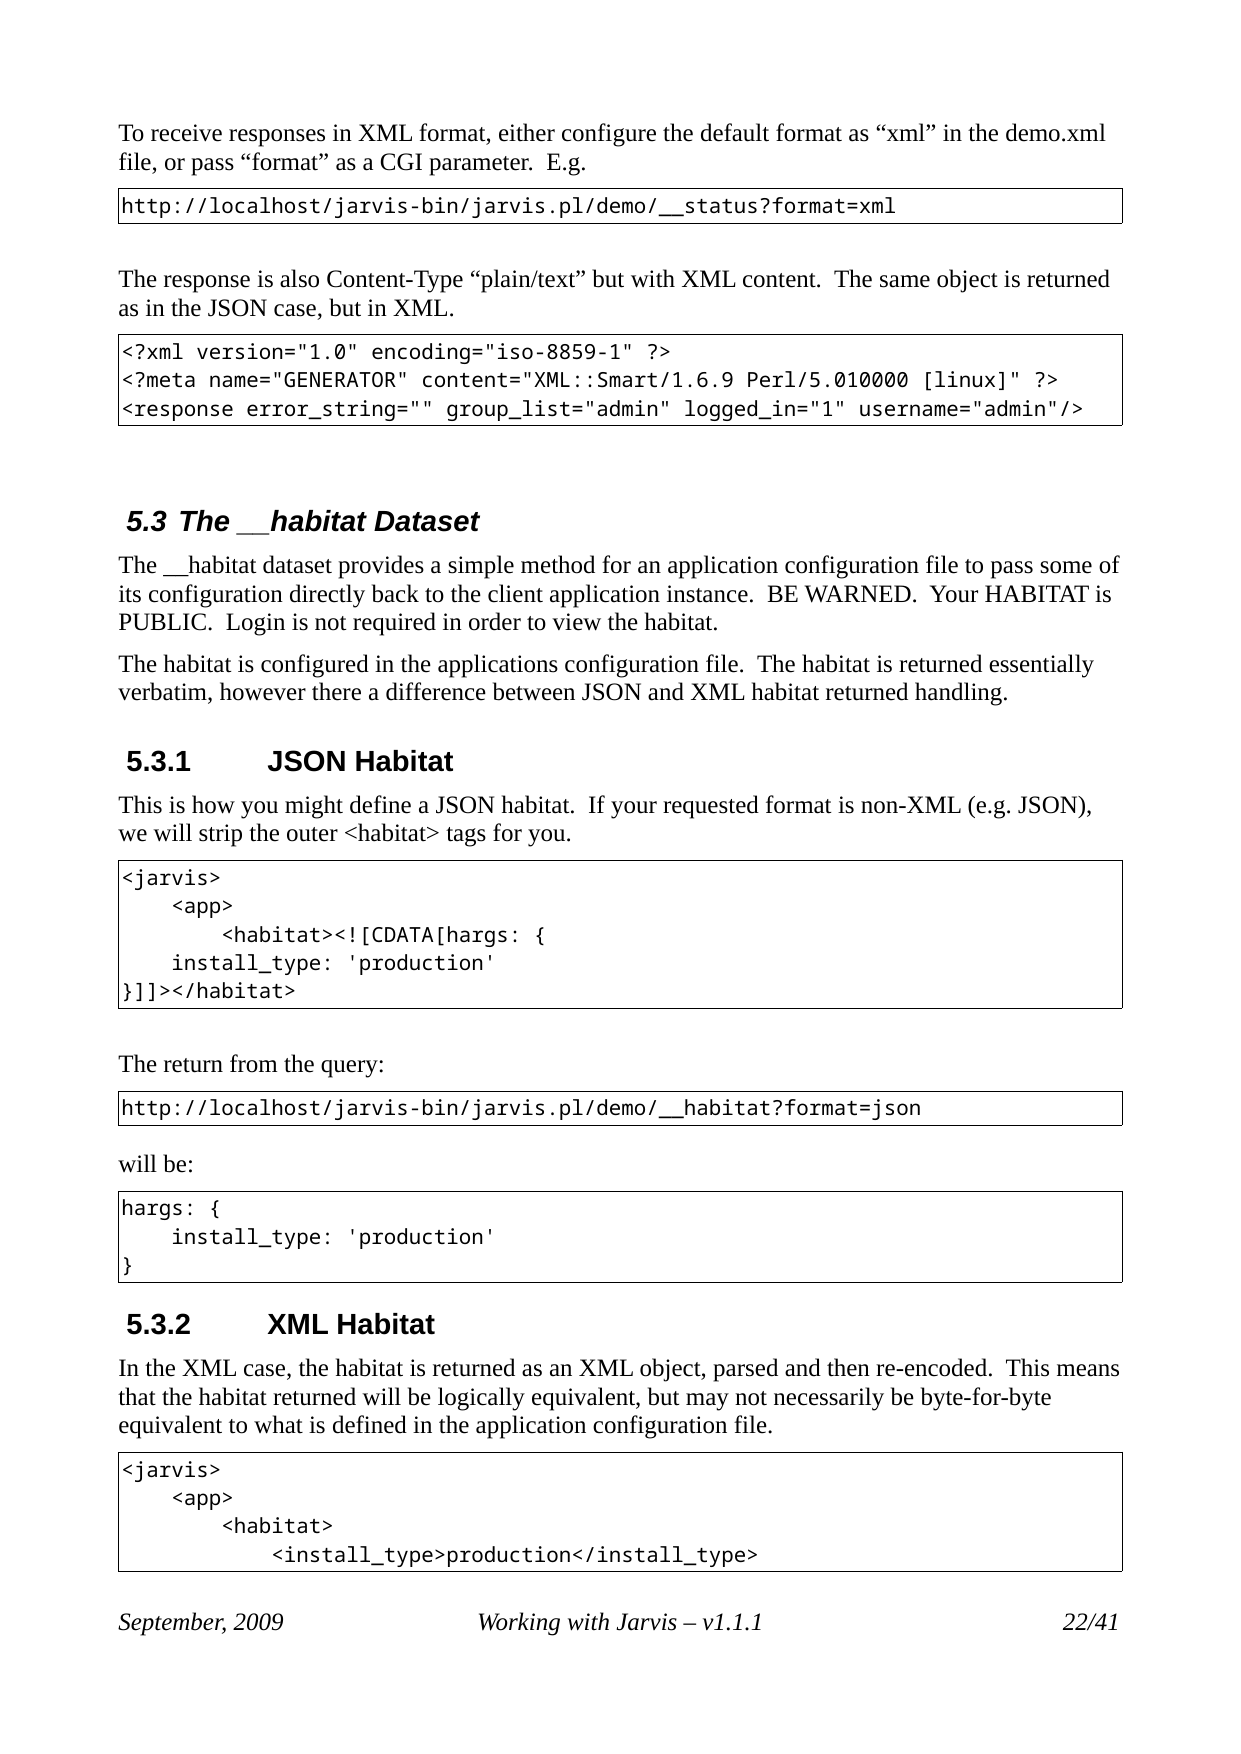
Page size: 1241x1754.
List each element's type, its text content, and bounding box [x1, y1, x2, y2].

text will be: [118, 1149, 1122, 1178]
text }]]></habitat> [119, 973, 1122, 1008]
text This is how you might define a JSON habitat. If your requested format is non-XML (e.g. JSON), we will strip the outer <habitat> tags for you. [118, 790, 1122, 847]
text In the XML case, the habitat is returned as an XML object, parsed and then re-encoded. This means that the habitat returned will be logically equivalent, but may not necessarily be byte-for-byte equivalent to what is defined in the application configuration file. [118, 1353, 1122, 1439]
text http://localhost/jarvis-bin/jarvis.pl/demo/__status?format=xml [119, 189, 1122, 223]
text <habitat><![CDATA[hargs: { [119, 917, 1122, 945]
text The return from the query: [118, 1049, 1122, 1078]
text <jarvis> [119, 861, 1122, 888]
text <app> [119, 1480, 1122, 1508]
text hargs: { [119, 1192, 1122, 1219]
text <jarvis> [119, 1453, 1122, 1480]
text install_type: 'production' [119, 945, 1122, 973]
text <?xml version="1.0" encoding="iso-8859-1" ?> [119, 335, 1122, 362]
text <app> [119, 888, 1122, 917]
text To receive responses in XML format, either configure the default format as “xml” in the demo.xml file, or pass “format” as a CGI parameter. E.g. [118, 118, 1122, 176]
text The response is also Content-Type “plain/text” but with XML content. The same object is returned as in the JSON case, but in XML. [118, 264, 1122, 321]
subtitle JSON Habitat [118, 744, 1122, 777]
text } [119, 1247, 1122, 1282]
subtitle The __habitat Dataset [118, 504, 1122, 537]
text <?meta name="GENERATOR" content="XML::Smart/1.6.9 Perl/5.010000 [linux]" ?> [119, 362, 1122, 391]
text The habitat is configured in the applications configuration file. The habitat is returned essentially verbatim, however there a difference between JSON and XML habitat returned handling. [118, 649, 1122, 706]
subtitle XML Habitat [118, 1307, 1122, 1340]
text http://localhost/jarvis-bin/jarvis.pl/demo/__habitat?format=json [119, 1092, 1122, 1125]
text <install_type>production</install_type> [119, 1537, 1122, 1571]
text The __habitat dataset provides a simple method for an application configuration file to pass some of its configuration directly back to the client application instance. BE WARNED. Your HABITAT is PUBLIC. Login is not required in order to view the habitat. [118, 550, 1122, 636]
text <habitat> [119, 1508, 1122, 1537]
text <response error_string="" group_list="admin" logged_in="1" username="admin"/> [119, 391, 1122, 425]
text install_type: 'production' [119, 1219, 1122, 1247]
